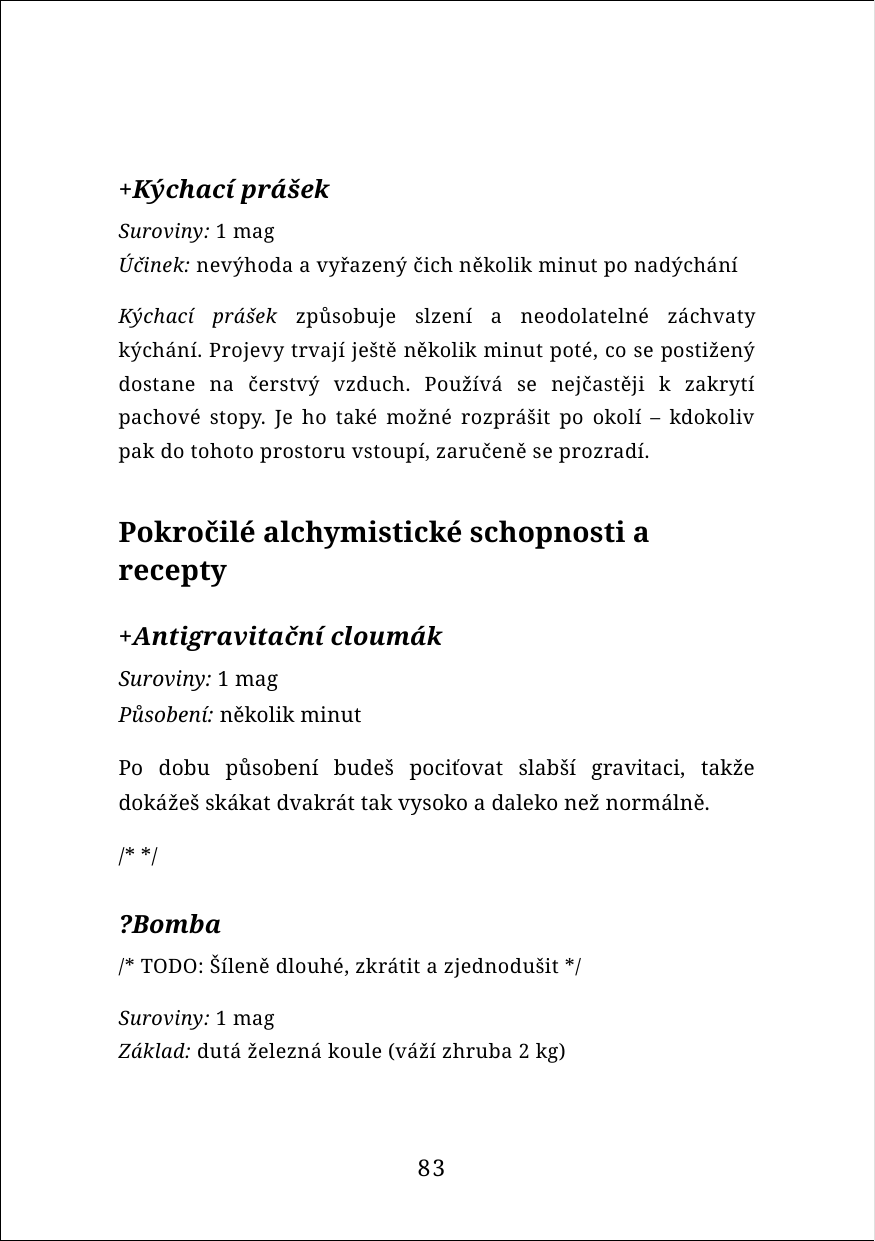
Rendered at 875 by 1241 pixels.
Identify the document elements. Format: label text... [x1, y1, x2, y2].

subtitle ?Bomba [118, 907, 756, 941]
subtitle +Kýchací prášek [118, 172, 756, 206]
text Suroviny: 1 mag Účinek: nevýhoda a vyřazený čich několik minut po nadýchání [118, 218, 756, 278]
text Suroviny: 1 mag Základ: dutá železná koule (váží zhruba 2 kg) [118, 1004, 756, 1064]
text Kýchací prášek způsobuje slzení a neodolatelné záchvaty kýchání. Projevy trvají ještě několik minut poté, co se postižený dostane na čerstvý vzduch. Používá se nejčastěji k zakrytí pachové stopy. Je ho také možné rozprášit po okolí – kdokoliv pak do tohoto prostoru vstoupí, zaručeně se prozradí. [118, 303, 756, 464]
text Po dobu působení budeš pociťovat slabší gravitaci, takže dokážeš skákat dvakrát tak vysoko a daleko než normálně. [118, 753, 756, 817]
text Suroviny: 1 mag Působení: několik minut [118, 664, 756, 728]
subtitle +Antigravitační cloumák [118, 618, 756, 652]
text /* */ [118, 842, 756, 870]
text /* TODO: Šíleně dlouhé, zkrátit a zjednodušit */ [118, 952, 756, 979]
subtitle Pokročilé alchymistické schopnosti a recepty [118, 512, 756, 589]
